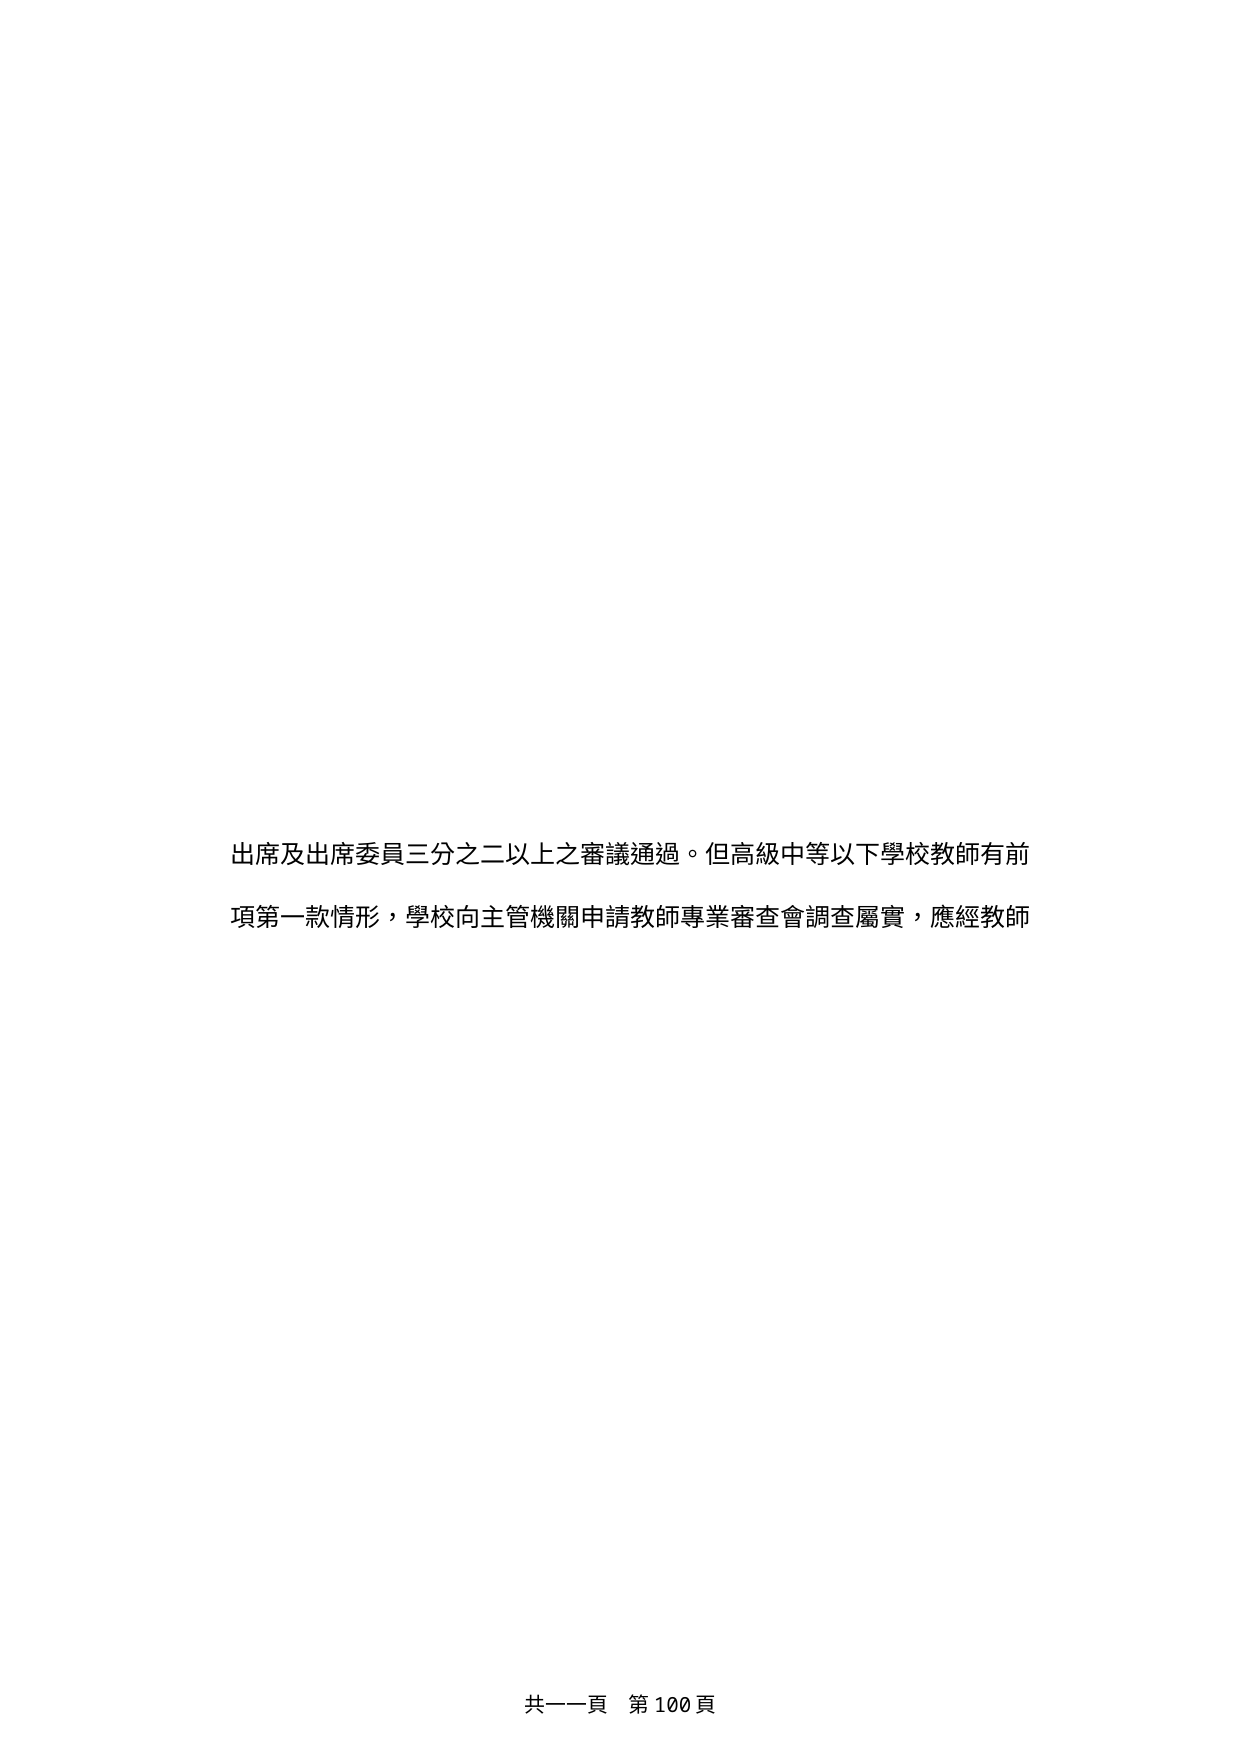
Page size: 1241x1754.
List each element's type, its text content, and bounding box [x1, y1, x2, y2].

text 項第一款情形，學校向主管機關申請教師專業審查會調查屬實，應經教師 [118, 874, 1122, 936]
text 出席及出席委員三分之二以上之審議通過。但高級中等以下學校教師有前 [118, 811, 1122, 874]
